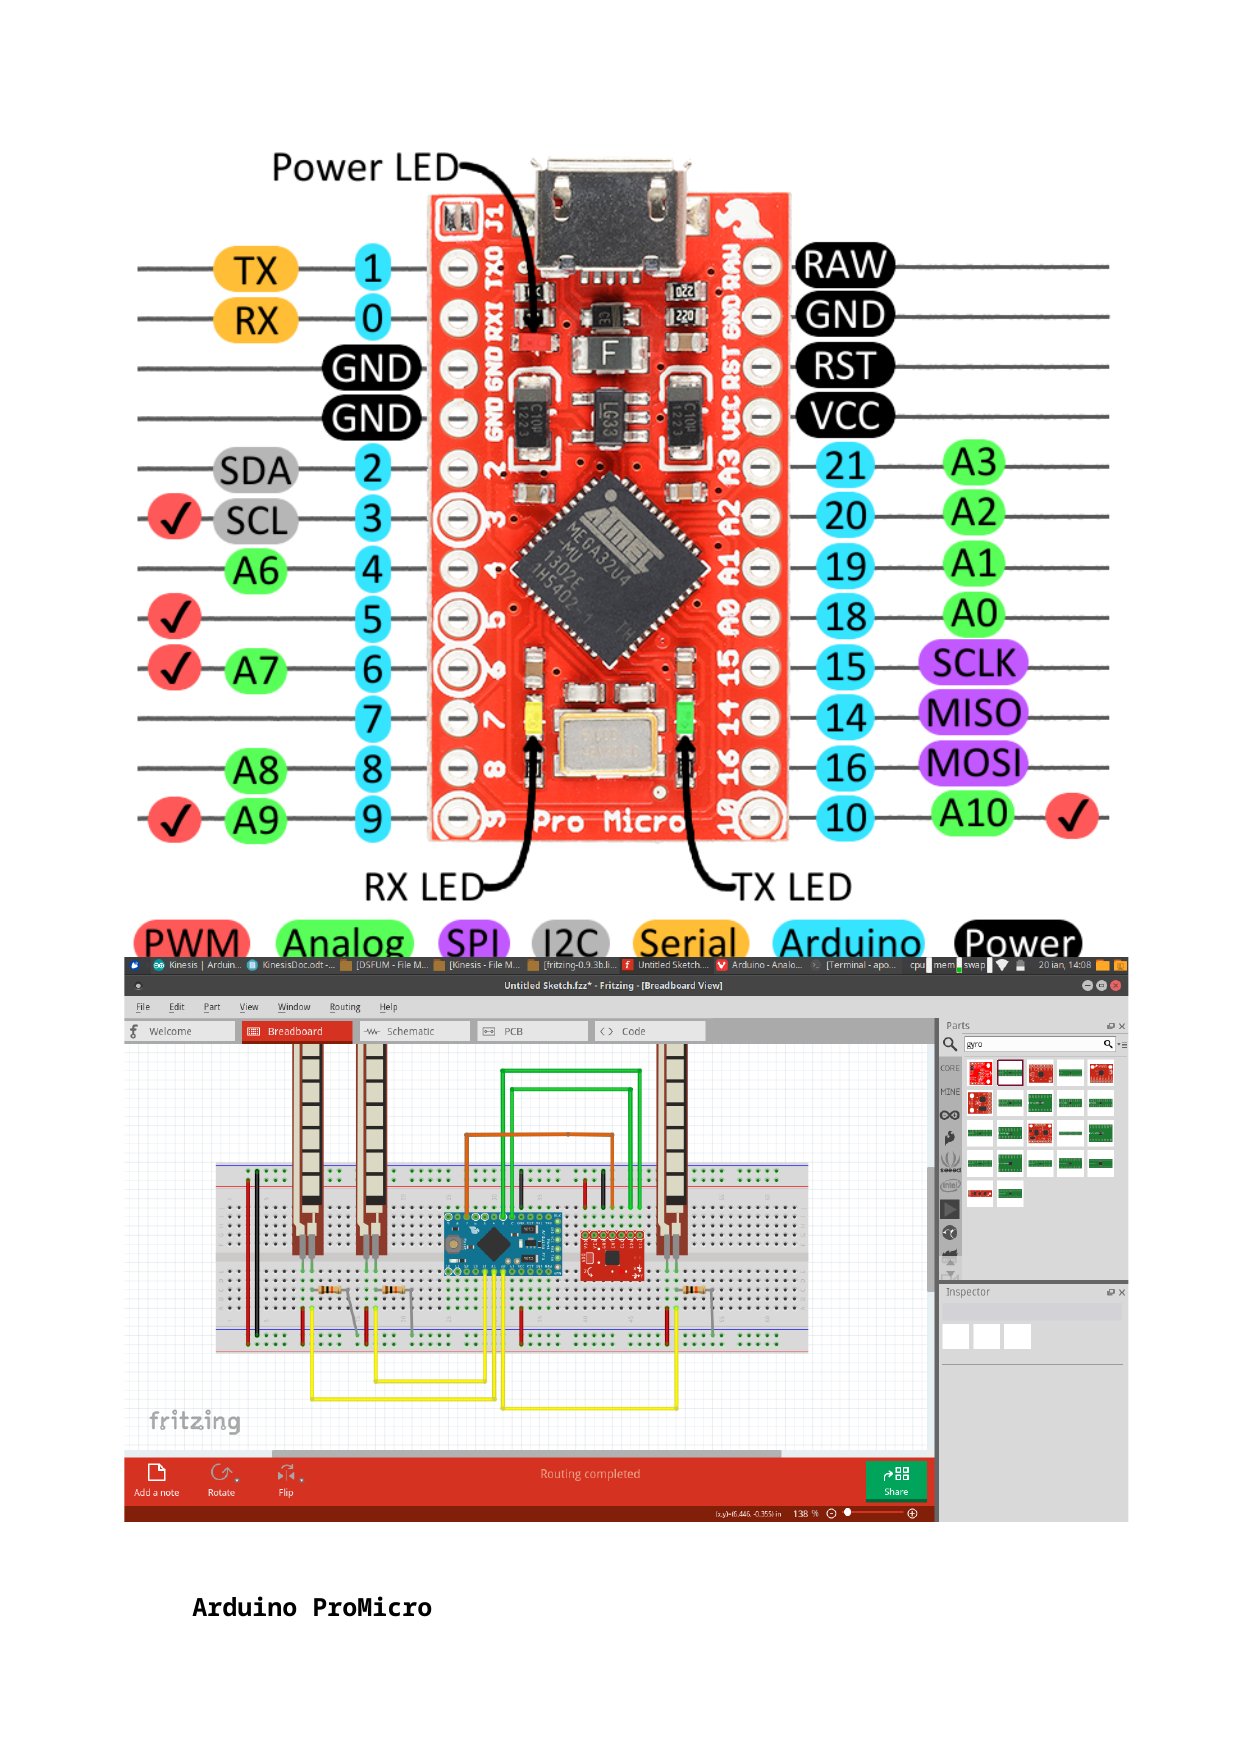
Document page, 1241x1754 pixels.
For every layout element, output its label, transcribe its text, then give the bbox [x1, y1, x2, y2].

text Arduino ProMicro [118, 1589, 1122, 1624]
picture [121, 141, 1129, 1522]
